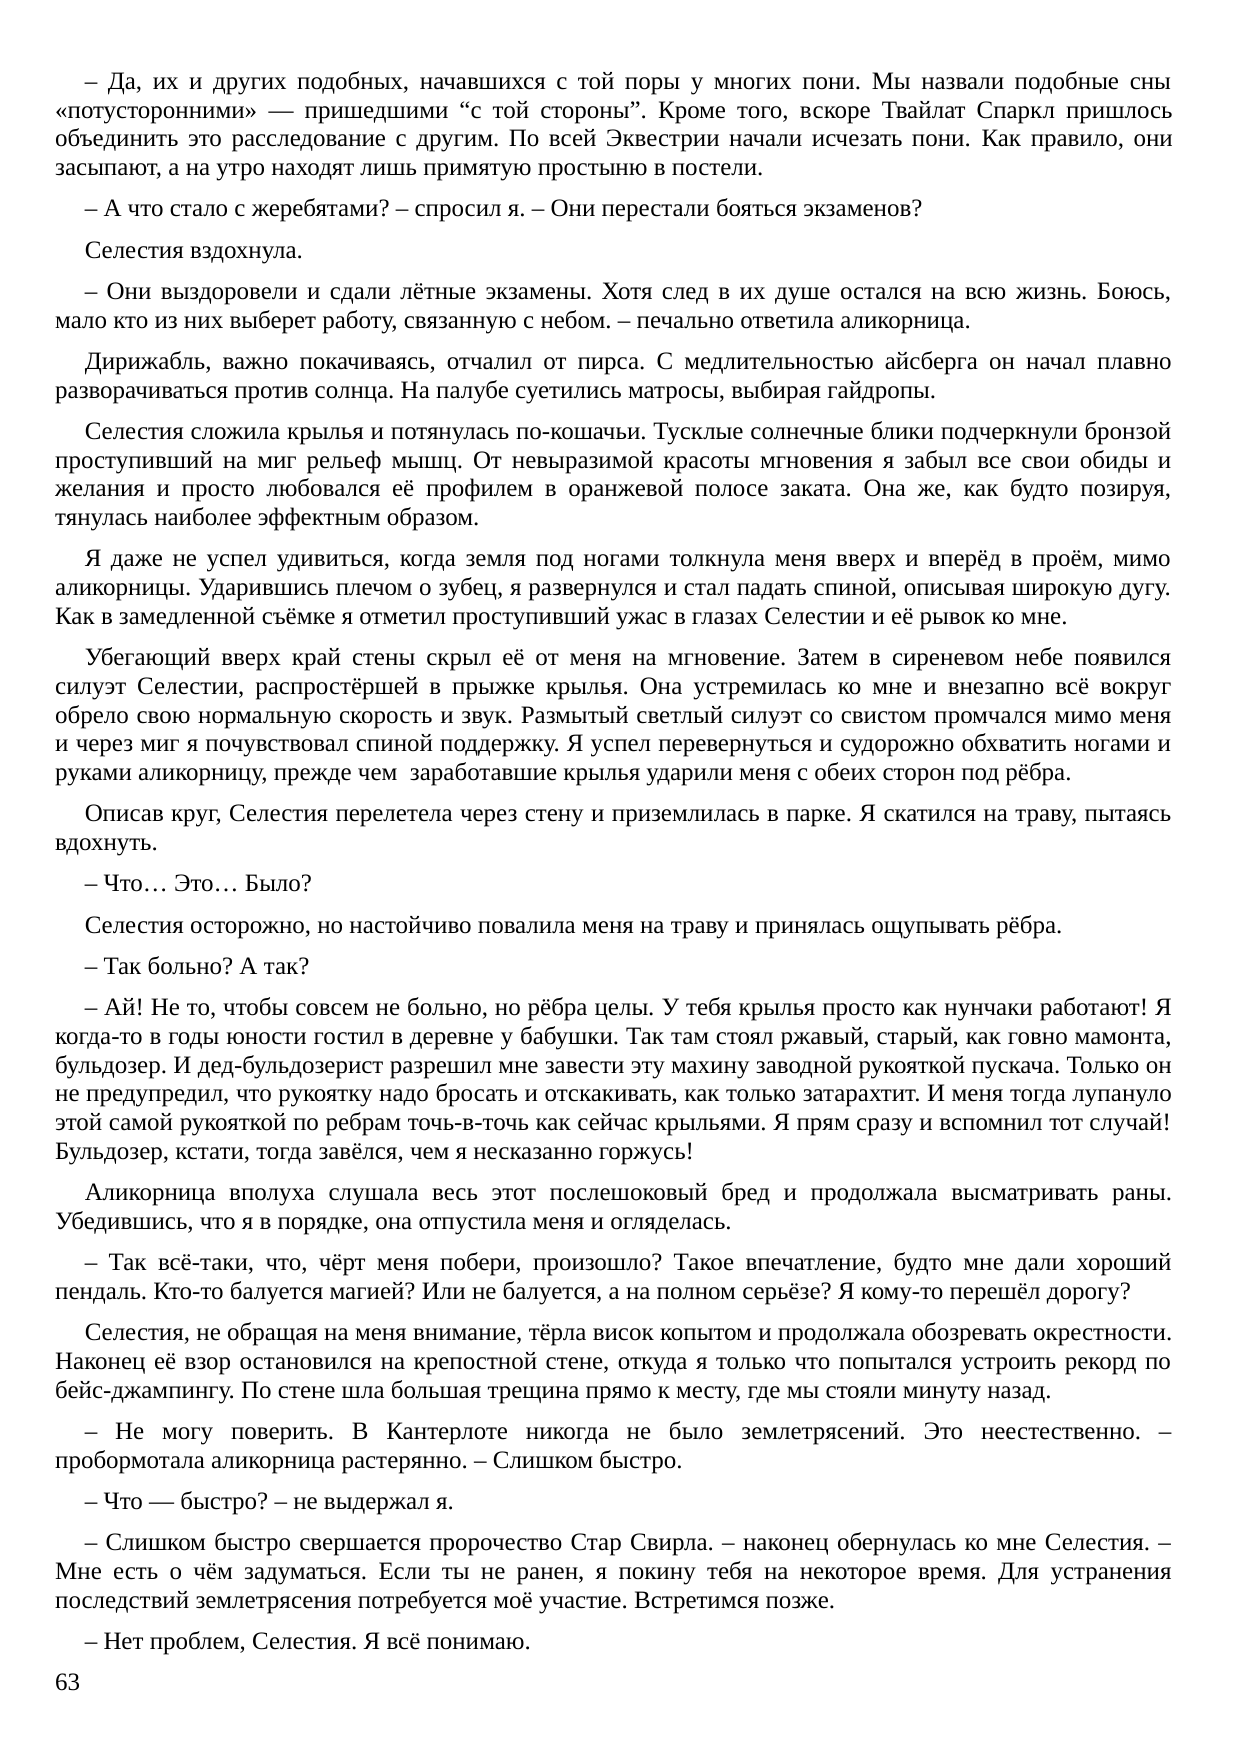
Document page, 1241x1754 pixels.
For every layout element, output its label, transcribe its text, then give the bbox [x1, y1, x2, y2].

text Селестия сложила крылья и потянулась по-кошачьи. Тусклые солнечные блики подчеркнули бронзой проступивший на миг рельеф мышц. От невыразимой красоты мгновения я забыл все свои обиды и желания и просто любовался её профилем в оранжевой полосе заката. Она же, как будто позируя, тянулась наиболее эффектным образом. [55, 416, 1173, 531]
text Селестия вздохнула. [55, 235, 1173, 263]
text Я даже не успел удивиться, когда земля под ногами толкнула меня вверх и вперёд в проём, мимо аликорницы. Ударившись плечом о зубец, я развернулся и стал падать спиной, описывая широкую дугу. Как в замедленной съёмке я отметил проступивший ужас в глазах Селестии и её рывок ко мне. [55, 543, 1173, 630]
text – Слишком быстро свершается пророчество Стар Свирла. – наконец обернулась ко мне Селестия. – Мне есть о чём задуматься. Если ты не ранен, я покину тебя на некоторое время. Для устранения последствий землетрясения потребуется моё участие. Встретимся позже. [55, 1527, 1173, 1613]
text – А что стало с жеребятами? – спросил я. – Они перестали бояться экзаменов? [55, 193, 1173, 222]
text Убегающий вверх край стены скрыл её от меня на мгновение. Затем в сиреневом небе появился силуэт Селестии, распростёршей в прыжке крылья. Она устремилась ко мне и внезапно всё вокруг обрело свою нормальную скорость и звук. Размытый светлый силуэт со свистом промчался мимо меня и через миг я почувствовал спиной поддержку. Я успел перевернуться и судорожно обхватить ногами и руками аликорницу, прежде чем заработавшие крылья ударили меня с обеих сторон под рёбра. [55, 642, 1173, 786]
text – Так больно? А так? [55, 951, 1173, 980]
text Селестия, не обращая на меня внимание, тёрла висок копытом и продолжала обозревать окрестности. Наконец её взор остановился на крепостной стене, откуда я только что попытался устроить рекорд по бейс-джампингу. По стене шла большая трещина прямо к месту, где мы стояли минуту назад. [55, 1317, 1173, 1403]
text Аликорница вполуха слушала весь этот послешоковый бред и продолжала высматривать раны. Убедившись, что я в порядке, она отпустила меня и огляделась. [55, 1177, 1173, 1235]
text – Ай! Не то, чтобы совсем не больно, но рёбра целы. У тебя крылья просто как нунчаки работают! Я когда-то в годы юности гостил в деревне у бабушки. Так там стоял ржавый, старый, как говно мамонта, бульдозер. И дед-бульдозерист разрешил мне завести эту махину заводной рукояткой пускача. Только он не предупредил, что рукоятку надо бросать и отскакивать, как только затарахтит. И меня тогда лупануло этой самой рукояткой по ребрам точь-в-точь как сейчас крыльями. Я прям сразу и вспомнил тот случай! Бульдозер, кстати, тогда завёлся, чем я несказанно горжусь! [55, 992, 1173, 1165]
text – Нет проблем, Селестия. Я всё понимаю. [55, 1626, 1173, 1655]
text – Они выздоровели и сдали лётные экзамены. Хотя след в их душе остался на всю жизнь. Боюсь, мало кто из них выберет работу, связанную с небом. – печально ответила аликорница. [55, 276, 1173, 333]
text – Так всё-таки, что, чёрт меня побери, произошло? Такое впечатление, будто мне дали хороший пендаль. Кто-то балуется магией? Или не балуется, а на полном серьёзе? Я кому-то перешёл дорогу? [55, 1247, 1173, 1305]
text – Не могу поверить. В Кантерлоте никогда не было землетрясений. Это неестественно. – пробормотала аликорница растерянно. – Слишком быстро. [55, 1416, 1173, 1473]
text – Что… Это… Было? [55, 868, 1173, 897]
text Дирижабль, важно покачиваясь, отчалил от пирса. С медлительностью айсберга он начал плавно разворачиваться против солнца. На палубе суетились матросы, выбирая гайдропы. [55, 346, 1173, 403]
text Описав круг, Селестия перелетела через стену и приземлилась в парке. Я скатился на траву, пытаясь вдохнуть. [55, 798, 1173, 856]
text Селестия осторожно, но настойчиво повалила меня на траву и принялась ощупывать рёбра. [55, 910, 1173, 938]
text – Что — быстро? – не выдержал я. [55, 1486, 1173, 1515]
text – Да, их и других подобных, начавшихся с той поры у многих пони. Мы назвали подобные сны «потусторонними» — пришедшими “с той стороны”. Кроме того, вскоре Твайлат Спаркл пришлось объединить это расследование с другим. По всей Эквестрии начали исчезать пони. Как правило, они засыпают, а на утро находят лишь примятую простыню в постели. [55, 66, 1173, 181]
